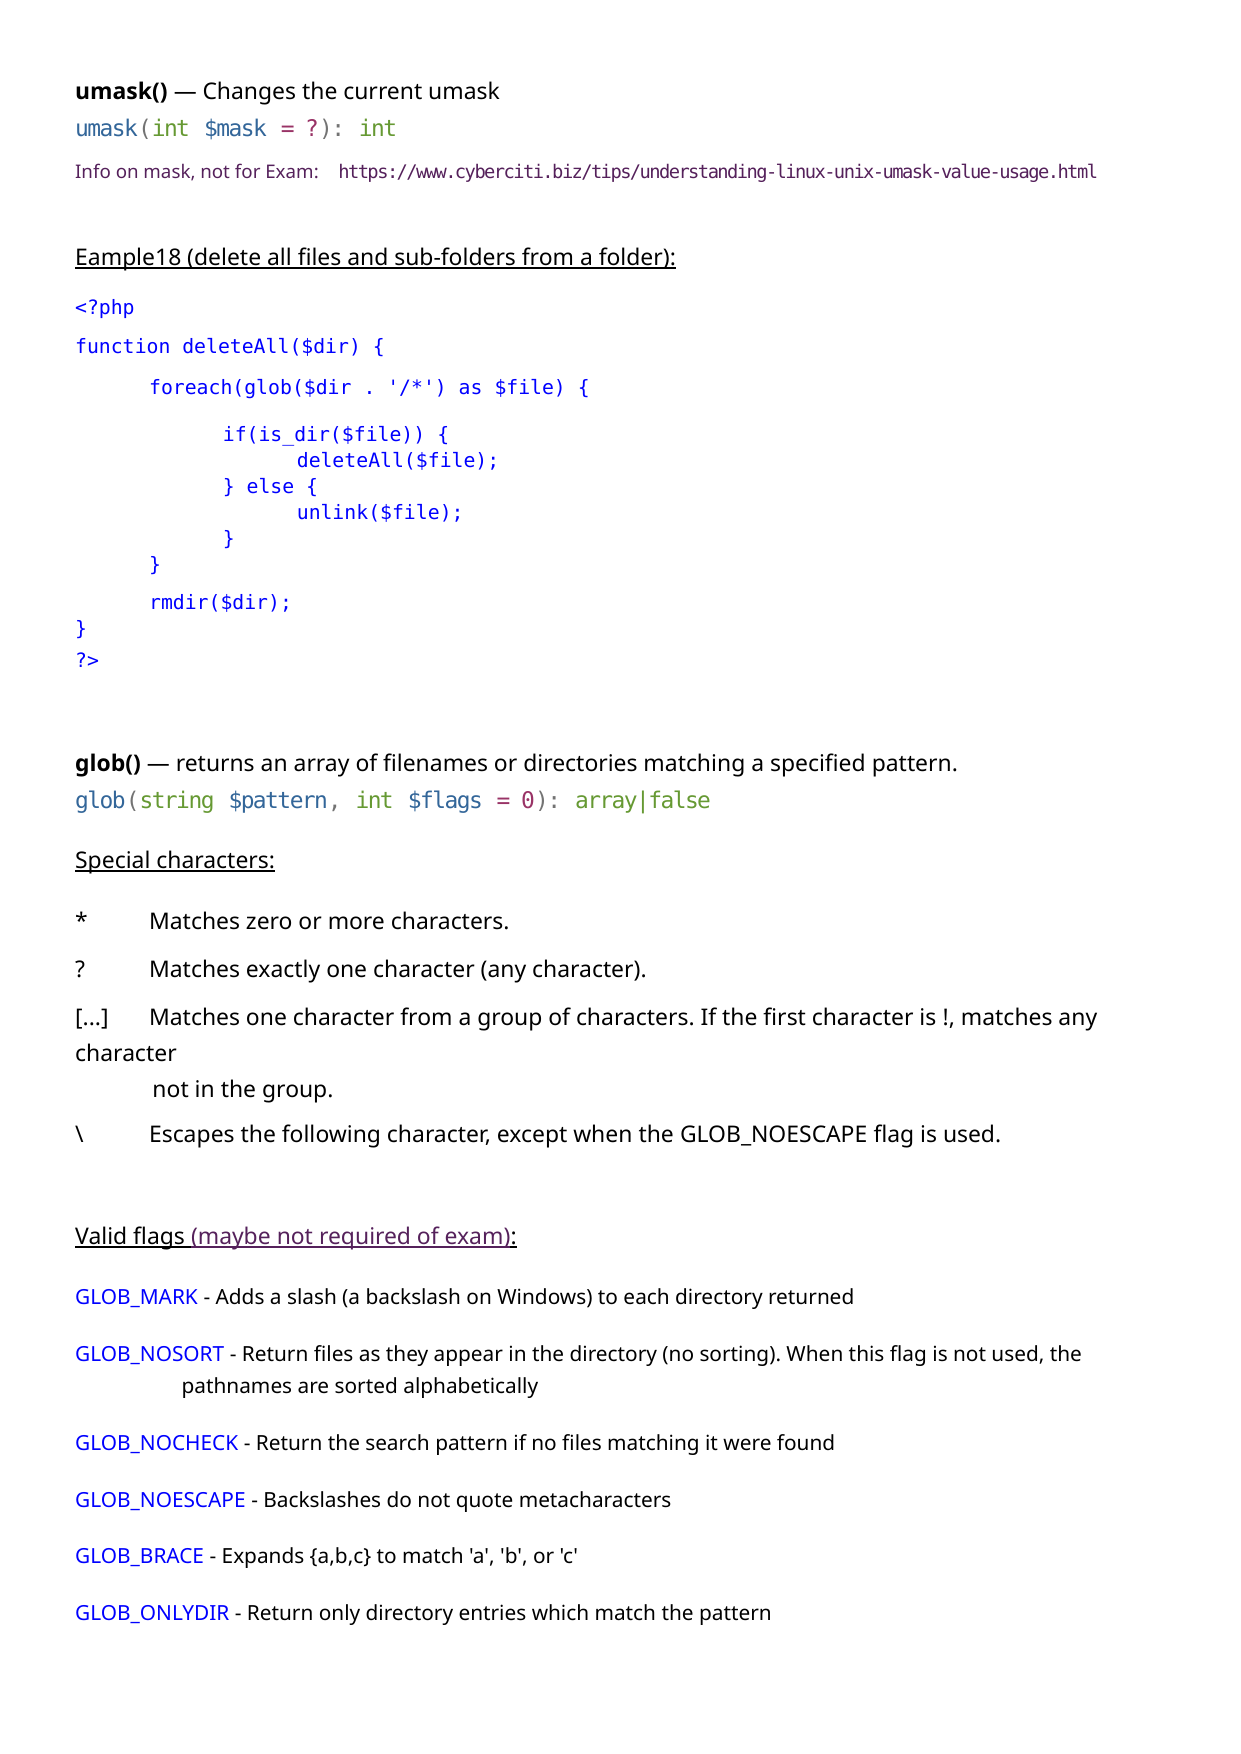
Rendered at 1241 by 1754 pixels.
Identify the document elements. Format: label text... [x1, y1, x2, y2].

text } [75, 553, 1166, 576]
text <?php [75, 290, 1166, 319]
text } else { [75, 475, 1166, 498]
list [...] Matches one character from a group of characters. If the first character is !, matches any character [75, 1001, 1166, 1068]
text deleteAll($file); [75, 449, 1166, 472]
list GLOB_MARK - Adds a slash (a backslash on Windows) to each directory returned [75, 1282, 1166, 1311]
list GLOB_NOESCAPE - Backslashes do not quote metacharacters [75, 1485, 1166, 1513]
list * Matches zero or more characters. [75, 905, 1166, 937]
text ?> [75, 649, 1166, 672]
list not in the group. [75, 1073, 1166, 1104]
text } [75, 527, 1166, 550]
text } [75, 617, 1166, 640]
text Special characters: [75, 844, 1166, 875]
text Valid flags (maybe not required of exam): [75, 1219, 1166, 1251]
text umask() — Changes the current umask [75, 75, 1166, 106]
list GLOB_ONLYDIR - Return only directory entries which match the pattern [75, 1598, 1166, 1626]
list \ Escapes the following character, except when the GLOB_NOESCAPE flag is used. [75, 1118, 1166, 1149]
text glob(string $pattern, int $flags = 0): array|false [75, 784, 1166, 814]
list GLOB_NOSORT - Return files as they appear in the directory (no sorting). When this flag is not used, the pathnames are sorted alphabetically [75, 1339, 1166, 1400]
list ? Matches exactly one character (any character). [75, 953, 1166, 984]
list GLOB_BRACE - Expands {a,b,c} to match 'a', 'b', or 'c' [75, 1541, 1166, 1570]
text if(is_dir($file)) { [75, 423, 1166, 446]
text umask(int $mask = ?): int [75, 112, 1166, 142]
text rmdir($dir); [75, 591, 1166, 614]
list GLOB_NOCHECK - Return the search pattern if no files matching it were found [75, 1428, 1166, 1457]
text Info on mask, not for Exam: https://www.cyberciti.biz/tips/understanding-linux-unix-umask-value-usage.html [75, 154, 1166, 184]
text unlink($file); [75, 501, 1166, 524]
text glob() — returns an array of filenames or directories matching a specified pattern. [75, 747, 1166, 778]
text foreach(glob($dir . '/*') as $file) { [75, 376, 1166, 399]
text function deleteAll($dir) { [75, 328, 1166, 358]
text Eample18 (delete all files and sub-folders from a folder): [75, 240, 1166, 272]
